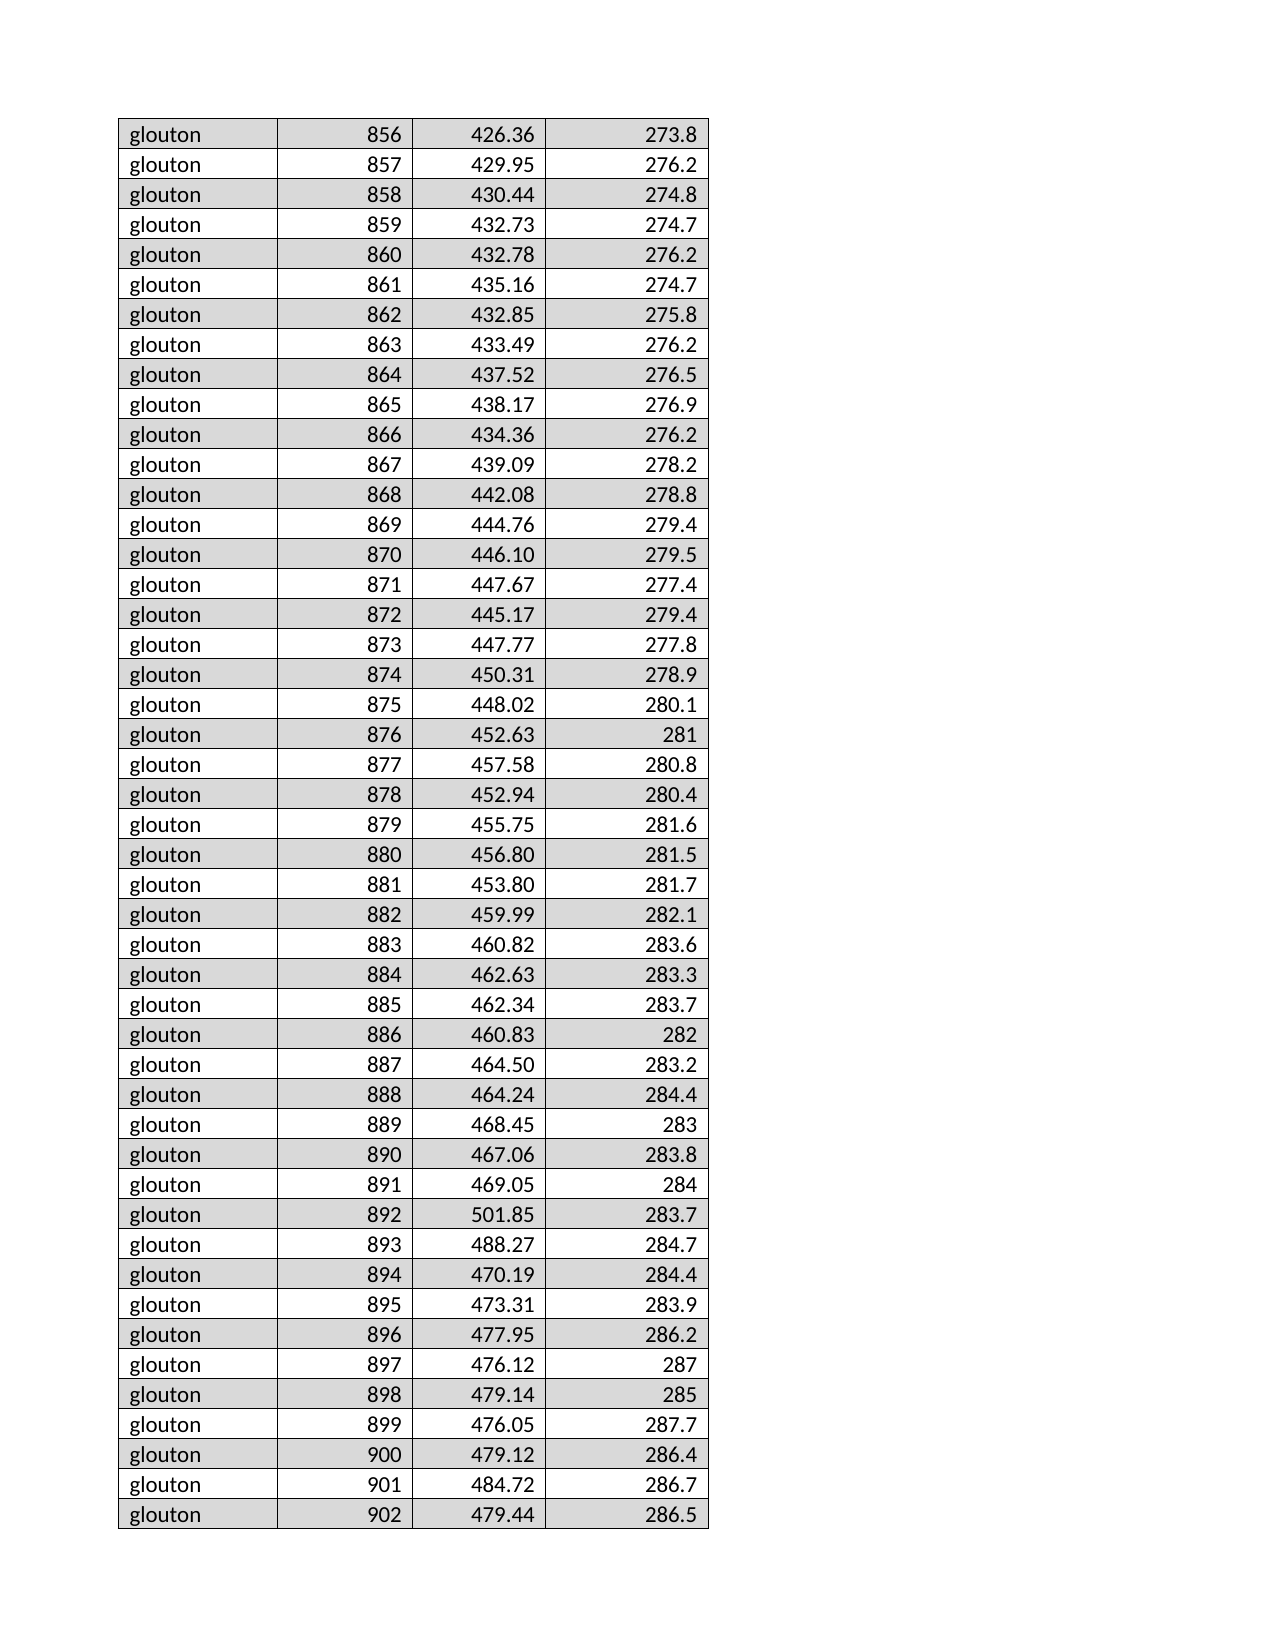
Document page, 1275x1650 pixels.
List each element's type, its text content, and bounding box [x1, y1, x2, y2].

table_cell 433.49 [413, 329, 545, 358]
table_cell 286.5 [546, 1499, 708, 1528]
table_cell 281.7 [546, 869, 708, 898]
table_cell glouton [119, 779, 277, 808]
table_cell 277.4 [546, 569, 708, 598]
table_cell 447.77 [413, 629, 545, 658]
table_cell 877 [278, 749, 412, 778]
table_cell 276.2 [546, 239, 708, 268]
table_cell 882 [278, 899, 412, 928]
table_cell 479.12 [413, 1439, 545, 1468]
table_cell 900 [278, 1439, 412, 1468]
table_cell 891 [278, 1169, 412, 1198]
table_cell 281 [546, 719, 708, 748]
table_cell 870 [278, 539, 412, 568]
table_cell 876 [278, 719, 412, 748]
table_cell glouton [119, 209, 277, 238]
table_cell 470.19 [413, 1259, 545, 1288]
table_cell 434.36 [413, 419, 545, 448]
table_cell 881 [278, 869, 412, 898]
table_cell glouton [119, 1199, 277, 1228]
table_cell 448.02 [413, 689, 545, 718]
table_cell 896 [278, 1319, 412, 1348]
table_cell 452.94 [413, 779, 545, 808]
table_cell 476.12 [413, 1349, 545, 1378]
table_cell 437.52 [413, 359, 545, 388]
table_cell 283.7 [546, 1199, 708, 1228]
table_cell 438.17 [413, 389, 545, 418]
table_cell glouton [119, 329, 277, 358]
table_cell glouton [119, 869, 277, 898]
table_cell 890 [278, 1139, 412, 1168]
table_cell 873 [278, 629, 412, 658]
table_cell 460.83 [413, 1019, 545, 1048]
table_cell 278.2 [546, 449, 708, 478]
table_cell 276.2 [546, 419, 708, 448]
table_cell glouton [119, 1289, 277, 1318]
table_cell 445.17 [413, 599, 545, 628]
table_cell 276.9 [546, 389, 708, 418]
table_cell 901 [278, 1469, 412, 1498]
table_cell 282.1 [546, 899, 708, 928]
table_cell 285 [546, 1379, 708, 1408]
table_cell 884 [278, 959, 412, 988]
table_cell 283.3 [546, 959, 708, 988]
table_cell 874 [278, 659, 412, 688]
table_cell 894 [278, 1259, 412, 1288]
table_cell glouton [119, 449, 277, 478]
table_cell 867 [278, 449, 412, 478]
table_cell 878 [278, 779, 412, 808]
table_cell 459.99 [413, 899, 545, 928]
table_cell 865 [278, 389, 412, 418]
table_cell glouton [119, 479, 277, 508]
table_cell 444.76 [413, 509, 545, 538]
table_cell glouton [119, 149, 277, 178]
table_cell glouton [119, 599, 277, 628]
table_cell 276.5 [546, 359, 708, 388]
table_cell 426.36 [413, 119, 545, 148]
table_cell 278.9 [546, 659, 708, 688]
table_cell 864 [278, 359, 412, 388]
table_cell 892 [278, 1199, 412, 1228]
table_cell 281.5 [546, 839, 708, 868]
table_cell 287 [546, 1349, 708, 1378]
table_cell 863 [278, 329, 412, 358]
table_cell 287.7 [546, 1409, 708, 1438]
table_cell glouton [119, 1319, 277, 1348]
table_cell glouton [119, 719, 277, 748]
table_cell 283.8 [546, 1139, 708, 1168]
table_cell 276.2 [546, 149, 708, 178]
table_cell 456.80 [413, 839, 545, 868]
table_cell 284.7 [546, 1229, 708, 1258]
table_cell glouton [119, 959, 277, 988]
table_cell 279.5 [546, 539, 708, 568]
table_cell glouton [119, 1229, 277, 1258]
table_cell 859 [278, 209, 412, 238]
table_cell 274.7 [546, 209, 708, 238]
table_cell 468.45 [413, 1109, 545, 1138]
table_cell 888 [278, 1079, 412, 1108]
table_cell 476.05 [413, 1409, 545, 1438]
table_cell 286.4 [546, 1439, 708, 1468]
table_cell 286.7 [546, 1469, 708, 1498]
table_cell 464.24 [413, 1079, 545, 1108]
table_cell 885 [278, 989, 412, 1018]
table_cell glouton [119, 1409, 277, 1438]
table_cell 283.9 [546, 1289, 708, 1318]
table_cell 447.67 [413, 569, 545, 598]
table_cell 280.8 [546, 749, 708, 778]
table_cell 281.6 [546, 809, 708, 838]
table_cell glouton [119, 1439, 277, 1468]
table_cell glouton [119, 119, 277, 148]
table_cell 856 [278, 119, 412, 148]
table_cell 280.4 [546, 779, 708, 808]
table_cell glouton [119, 1019, 277, 1048]
table_cell 488.27 [413, 1229, 545, 1258]
table_cell glouton [119, 659, 277, 688]
table_cell 442.08 [413, 479, 545, 508]
table_cell 889 [278, 1109, 412, 1138]
table_cell 462.63 [413, 959, 545, 988]
table_cell glouton [119, 1109, 277, 1138]
table_cell 432.85 [413, 299, 545, 328]
table_cell 283.7 [546, 989, 708, 1018]
table_cell 446.10 [413, 539, 545, 568]
table_cell 869 [278, 509, 412, 538]
table_cell 862 [278, 299, 412, 328]
table_cell glouton [119, 1169, 277, 1198]
table_cell glouton [119, 419, 277, 448]
table_cell glouton [119, 629, 277, 658]
table_cell 897 [278, 1349, 412, 1378]
table_cell 501.85 [413, 1199, 545, 1228]
table_cell 871 [278, 569, 412, 598]
table_cell glouton [119, 839, 277, 868]
table_cell 887 [278, 1049, 412, 1078]
table_cell 452.63 [413, 719, 545, 748]
table_cell 450.31 [413, 659, 545, 688]
table_cell glouton [119, 269, 277, 298]
table_cell 286.2 [546, 1319, 708, 1348]
table_cell 460.82 [413, 929, 545, 958]
table_cell 273.8 [546, 119, 708, 148]
table_cell 283.2 [546, 1049, 708, 1078]
table_cell 276.2 [546, 329, 708, 358]
table_cell glouton [119, 749, 277, 778]
table_cell glouton [119, 569, 277, 598]
table_cell 477.95 [413, 1319, 545, 1348]
table_cell 899 [278, 1409, 412, 1438]
table_cell 464.50 [413, 1049, 545, 1078]
table_cell 467.06 [413, 1139, 545, 1168]
table_cell 857 [278, 149, 412, 178]
table_cell 435.16 [413, 269, 545, 298]
table_cell 279.4 [546, 509, 708, 538]
table_cell 277.8 [546, 629, 708, 658]
table_cell 875 [278, 689, 412, 718]
table_cell 462.34 [413, 989, 545, 1018]
table_cell 284.4 [546, 1259, 708, 1288]
table_cell 278.8 [546, 479, 708, 508]
table_cell glouton [119, 509, 277, 538]
table_cell glouton [119, 809, 277, 838]
table_cell 883 [278, 929, 412, 958]
table_cell glouton [119, 1349, 277, 1378]
table_cell 430.44 [413, 179, 545, 208]
table_cell 432.78 [413, 239, 545, 268]
table_cell 868 [278, 479, 412, 508]
table_cell 283 [546, 1109, 708, 1138]
table_cell 429.95 [413, 149, 545, 178]
table_cell 484.72 [413, 1469, 545, 1498]
table_cell 274.7 [546, 269, 708, 298]
table_cell 439.09 [413, 449, 545, 478]
table_cell glouton [119, 1139, 277, 1168]
table_cell glouton [119, 539, 277, 568]
table_cell glouton [119, 1379, 277, 1408]
table_cell 274.8 [546, 179, 708, 208]
table_cell glouton [119, 1079, 277, 1108]
table_cell glouton [119, 359, 277, 388]
table_cell 902 [278, 1499, 412, 1528]
table_cell glouton [119, 299, 277, 328]
table_cell glouton [119, 989, 277, 1018]
table_cell 886 [278, 1019, 412, 1048]
table_cell glouton [119, 689, 277, 718]
table_cell 455.75 [413, 809, 545, 838]
table_cell 473.31 [413, 1289, 545, 1318]
table_cell glouton [119, 1049, 277, 1078]
table_cell 898 [278, 1379, 412, 1408]
table_cell 453.80 [413, 869, 545, 898]
table_cell 479.44 [413, 1499, 545, 1528]
table_cell 284 [546, 1169, 708, 1198]
table_cell 283.6 [546, 929, 708, 958]
table_cell 860 [278, 239, 412, 268]
table_cell 880 [278, 839, 412, 868]
table_cell 479.14 [413, 1379, 545, 1408]
table_cell 279.4 [546, 599, 708, 628]
table_cell 282 [546, 1019, 708, 1048]
table_cell 280.1 [546, 689, 708, 718]
table_cell 861 [278, 269, 412, 298]
table_cell glouton [119, 239, 277, 268]
table_cell 879 [278, 809, 412, 838]
table_cell 858 [278, 179, 412, 208]
table_cell 893 [278, 1229, 412, 1258]
table_cell glouton [119, 1499, 277, 1528]
table_cell glouton [119, 899, 277, 928]
table_cell glouton [119, 1259, 277, 1288]
table_cell 872 [278, 599, 412, 628]
table_cell glouton [119, 389, 277, 418]
table_cell 432.73 [413, 209, 545, 238]
table_cell 457.58 [413, 749, 545, 778]
table_cell glouton [119, 929, 277, 958]
table_cell glouton [119, 179, 277, 208]
table_cell 284.4 [546, 1079, 708, 1108]
table_cell 275.8 [546, 299, 708, 328]
table_cell 469.05 [413, 1169, 545, 1198]
table_cell 895 [278, 1289, 412, 1318]
table_cell glouton [119, 1469, 277, 1498]
table_cell 866 [278, 419, 412, 448]
